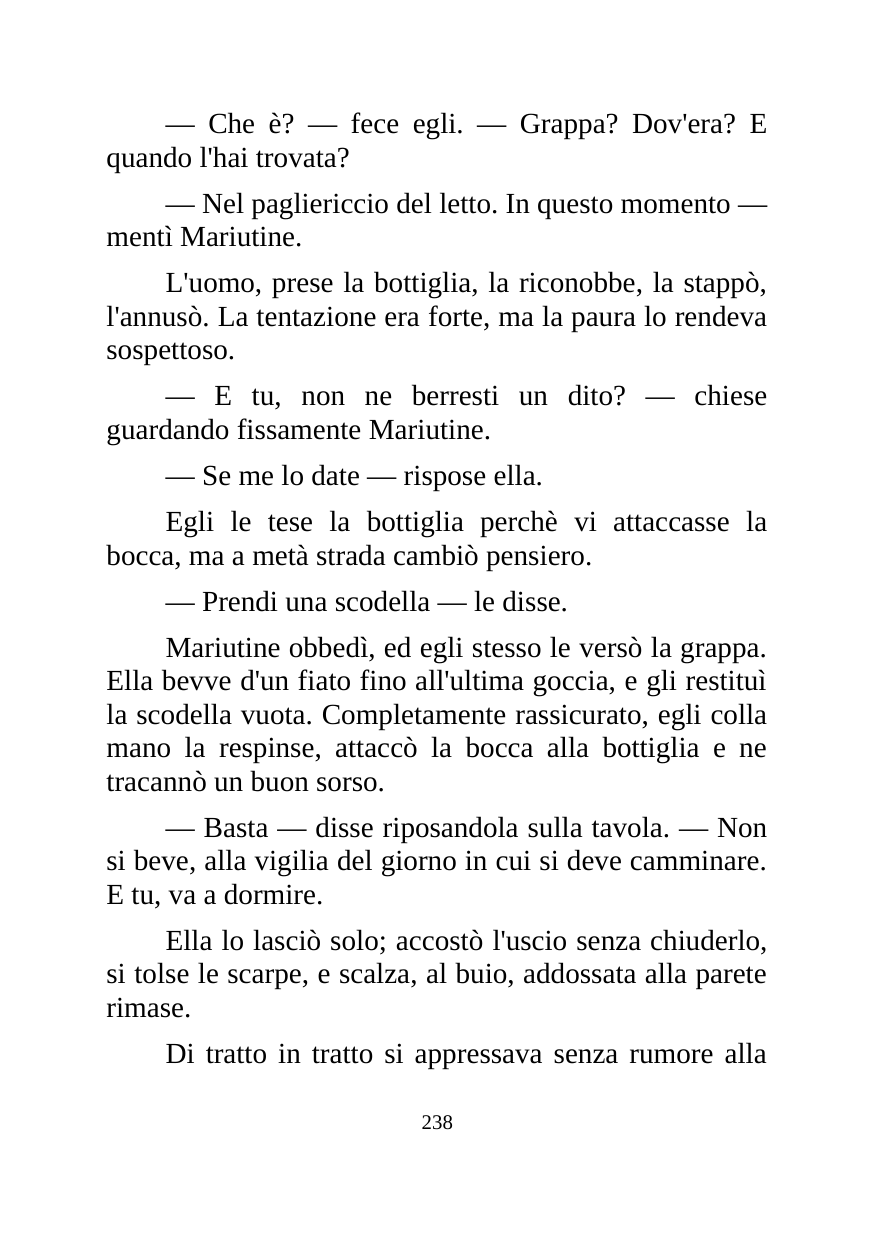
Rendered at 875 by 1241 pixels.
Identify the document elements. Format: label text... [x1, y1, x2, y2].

text Di tratto in tratto si appressava senza rumore alla [106, 1036, 768, 1070]
text — Nel pagliericcio del letto. In questo momento — mentì Mariutine. [106, 186, 768, 253]
text — Basta — disse riposandola sulla tavola. — Non si beve, alla vigilia del giorno in cui si deve camminare. E tu, va a dormire. [106, 810, 768, 911]
text — Che è? — fece egli. — Grappa? Dov'era? E quando l'hai trovata? [106, 106, 768, 173]
text — Se me lo date — rispose ella. [106, 458, 768, 492]
text — Prendi una scodella — le disse. [106, 584, 768, 617]
text Mariutine obbedì, ed egli stesso le versò la grappa. Ella bevve d'un fiato fino all'ultima goccia, e gli restituì la scodella vuota. Completamente rassicurato, egli colla mano la respinse, attaccò la bocca alla bottiglia e ne tracannò un buon sorso. [106, 630, 768, 797]
text L'uomo, prese la bottiglia, la riconobbe, la stappò, l'annusò. La tentazione era forte, ma la paura lo rendeva sospettoso. [106, 265, 768, 366]
text Egli le tese la bottiglia perchè vi attaccasse la bocca, ma a metà strada cambiò pensiero. [106, 504, 768, 571]
text — E tu, non ne berresti un dito? — chiese guardando fissamente Mariutine. [106, 378, 768, 446]
text Ella lo lasciò solo; accostò l'uscio senza chiuderlo, si tolse le scarpe, e scalza, al buio, addossata alla parete rimase. [106, 923, 768, 1024]
